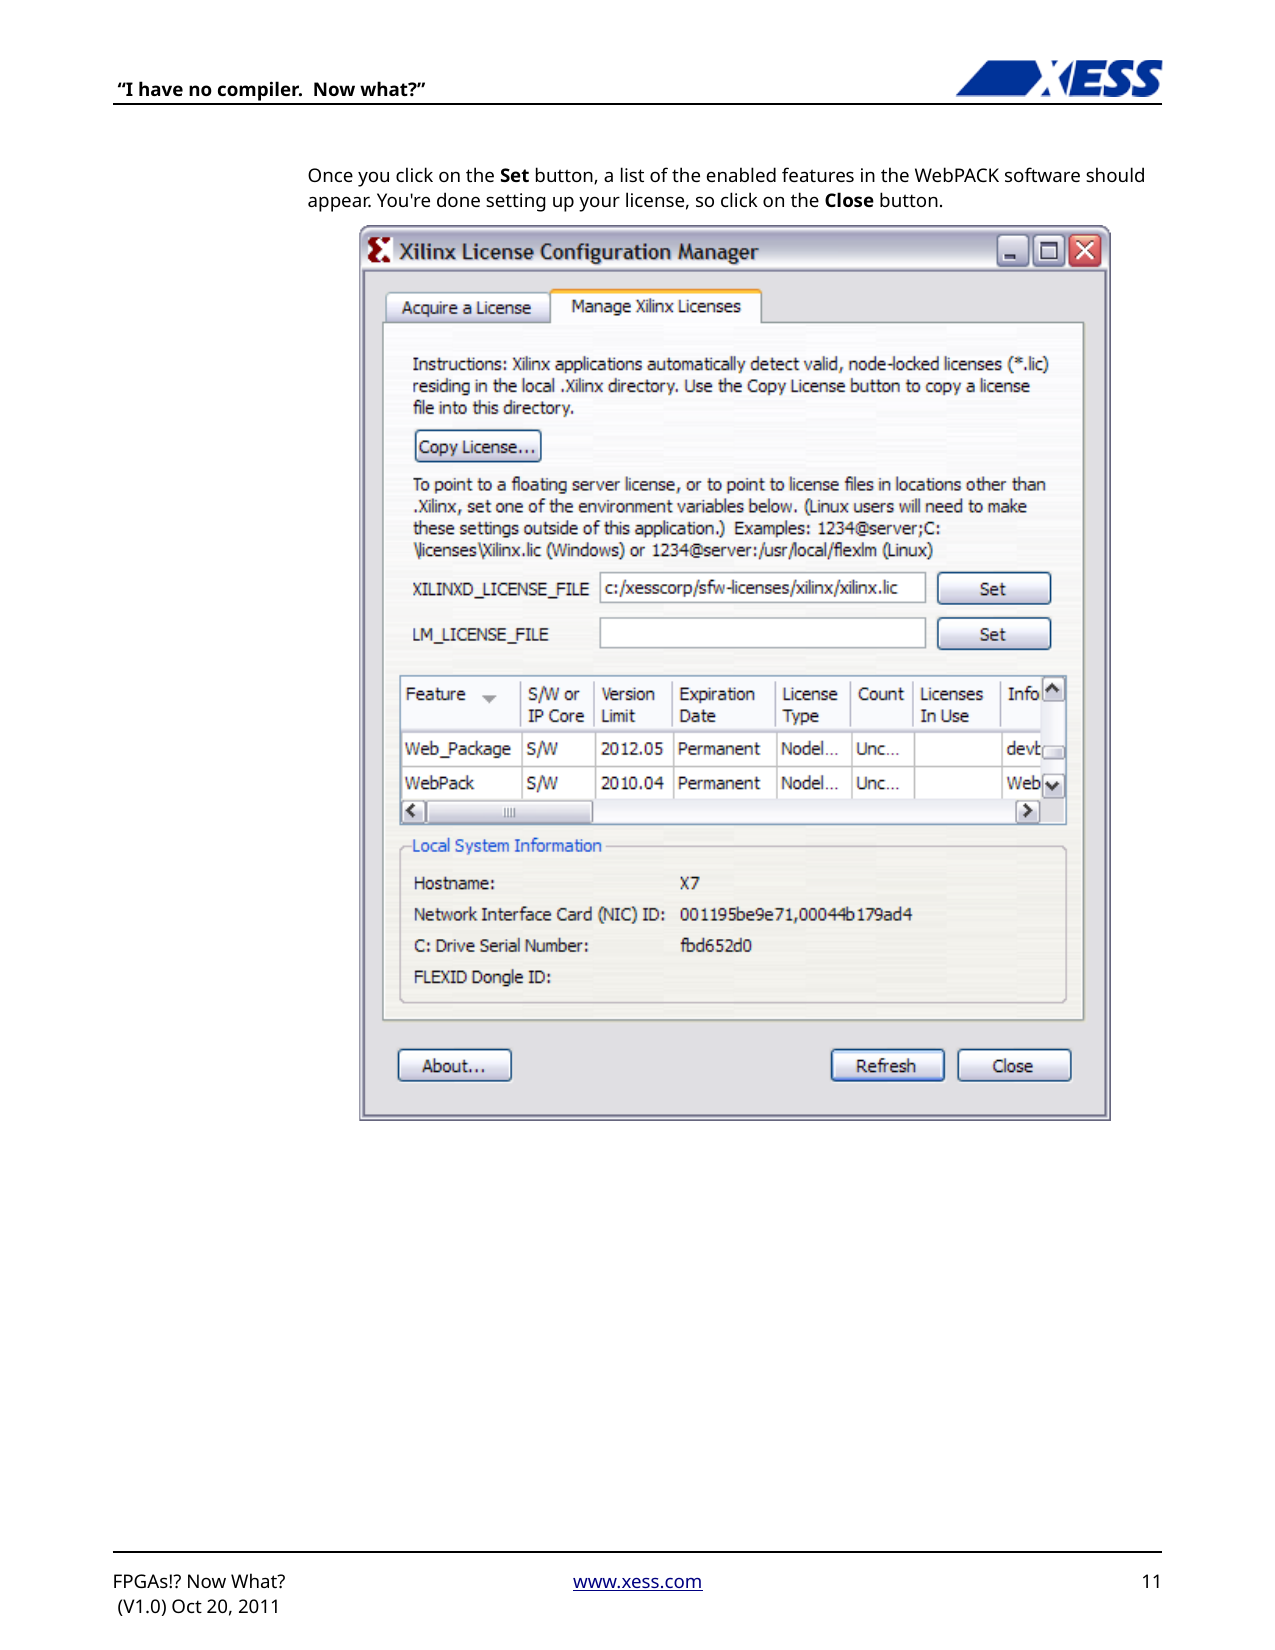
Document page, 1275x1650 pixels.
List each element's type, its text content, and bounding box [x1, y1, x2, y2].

picture [955, 60, 1163, 97]
text Once you click on the Set button, a list of the enabled features in the WebPACK software should appear. You're done setting up your license, so click on the Close button. [307, 162, 1162, 213]
picture [359, 225, 1111, 1121]
